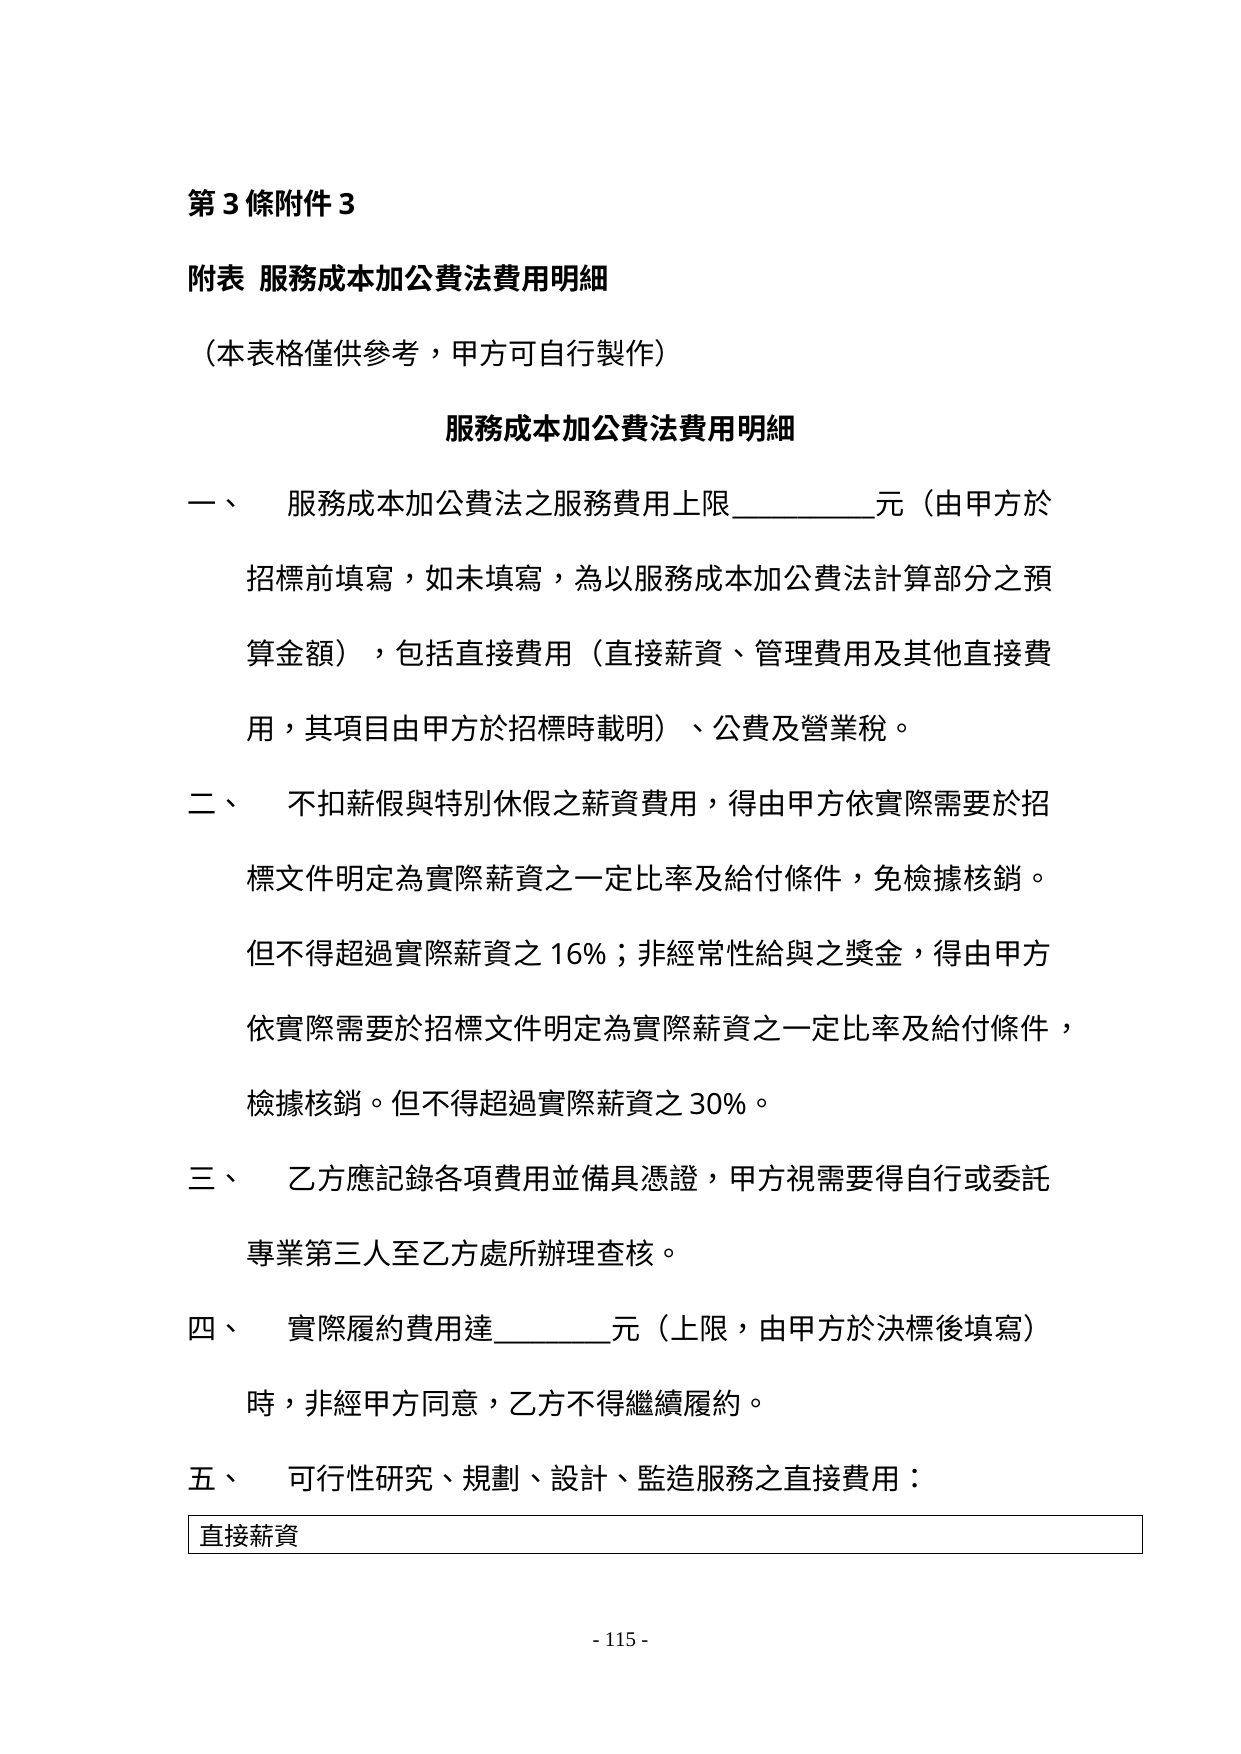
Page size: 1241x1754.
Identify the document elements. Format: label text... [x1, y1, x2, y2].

list 服務成本加公費法之服務費用上限___________元（由甲方於招標前填寫，如未填寫，為以服務成本加公費法計算部分之預算金額），包括直接費用（直接薪資、管理費用及其他直接費用，其項目由甲方於招標時載明）、公費及營業稅。 [187, 464, 1053, 764]
list 不扣薪假與特別休假之薪資費用，得由甲方依實際需要於招標文件明定為實際薪資之一定比率及給付條件，免檢據核銷。但不得超過實際薪資之16%；非經常性給與之獎金，得由甲方依實際需要於招標文件明定為實際薪資之一定比率及給付條件，檢據核銷。但不得超過實際薪資之30%。 [187, 764, 1053, 1139]
text 第3條附件3 [187, 164, 1053, 239]
table_header 直接薪資 [189, 1516, 1142, 1553]
list 乙方應記錄各項費用並備具憑證，甲方視需要得自行或委託專業第三人至乙方處所辦理查核。 [187, 1139, 1053, 1289]
text 附表 服務成本加公費法費用明細 [187, 239, 1053, 314]
list 實際履約費用達_________元（上限，由甲方於決標後填寫）時，非經甲方同意，乙方不得繼續履約。 [187, 1289, 1053, 1439]
list 可行性研究、規劃、設計、監造服務之直接費用： [187, 1439, 1053, 1514]
text （本表格僅供參考，甲方可自行製作） [187, 314, 1053, 389]
text 服務成本加公費法費用明細 [187, 389, 1053, 464]
